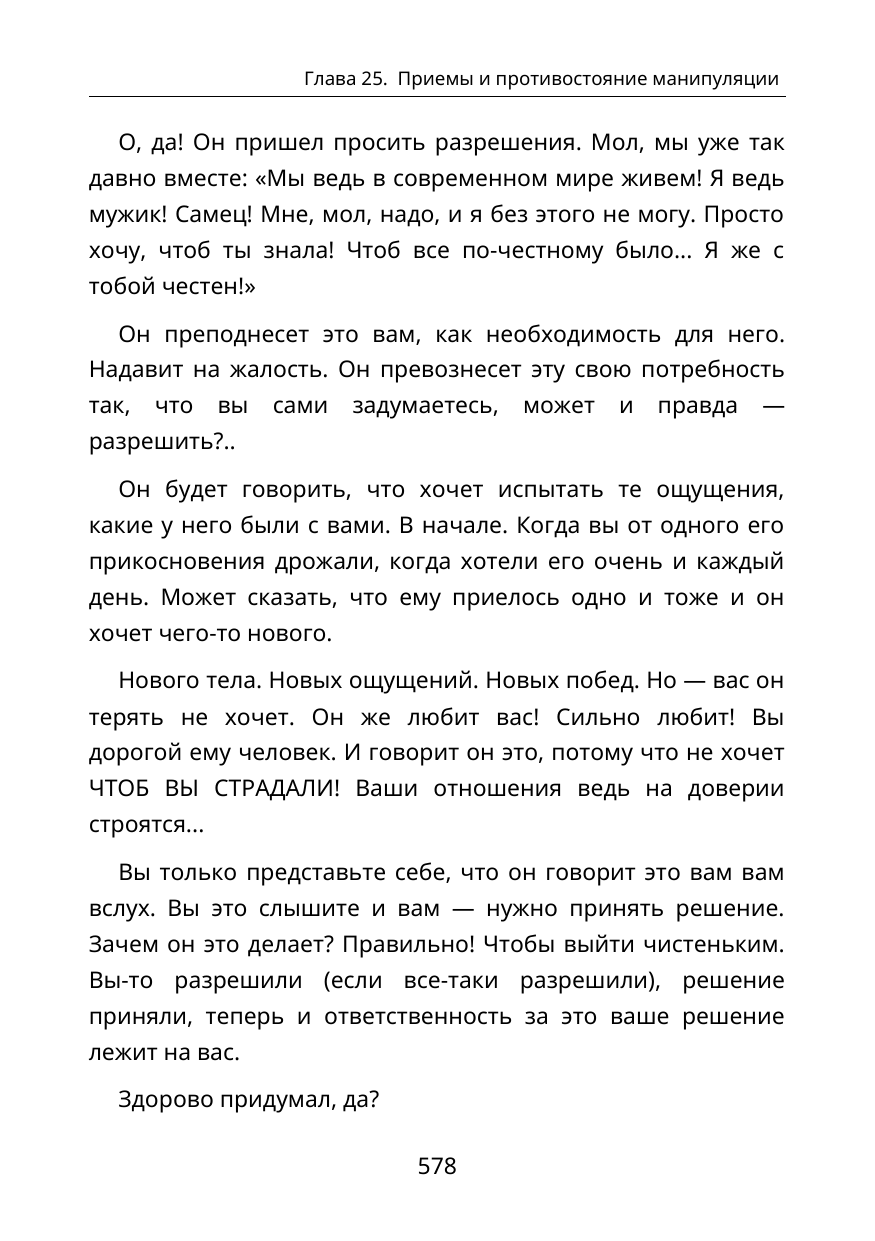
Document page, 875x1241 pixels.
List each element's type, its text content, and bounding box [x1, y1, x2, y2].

text Вы только представьте себе, что он говорит это вам вам вслух. Вы это слышите и вам — нужно принять решение. Зачем он это делает? Правильно! Чтобы выйти чистеньким. Вы-то разрешили (если все-таки разрешили), решение приняли, теперь и ответственность за это ваше решение лежит на вас. [88, 856, 786, 1067]
text Он преподнесет это вам, как необходимость для него. Надавит на жалость. Он превознесет эту свою потребность так, что вы сами задумаетесь, может и правда — разрешить?.. [88, 317, 786, 457]
text О, да! Он пришел просить разрешения. Мол, мы уже так давно вместе: «Мы ведь в современном мире живем! Я ведь мужик! Самец! Мне, мол, надо, и я без этого не могу. Просто хочу, чтоб ты знала! Чтоб все по-честному было... Я же с тобой честен!» [88, 126, 786, 301]
text Он будет говорить, что хочет испытать те ощущения, какие у него были с вами. В начале. Когда вы от одного его прикосновения дрожали, когда хотели его очень и каждый день. Может сказать, что ему приелось одно и тоже и он хочет чего-то нового. [88, 473, 786, 648]
text Нового тела. Новых ощущений. Новых побед. Но — вас он терять не хочет. Он же любит вас! Сильно любит! Вы дорогой ему человек. И говорит он это, потому что не хочет ЧТОБ ВЫ СТРАДАЛИ! Ваши отношения ведь на доверии строятся... [88, 664, 786, 839]
text Здорово придумал, да? [88, 1083, 786, 1114]
